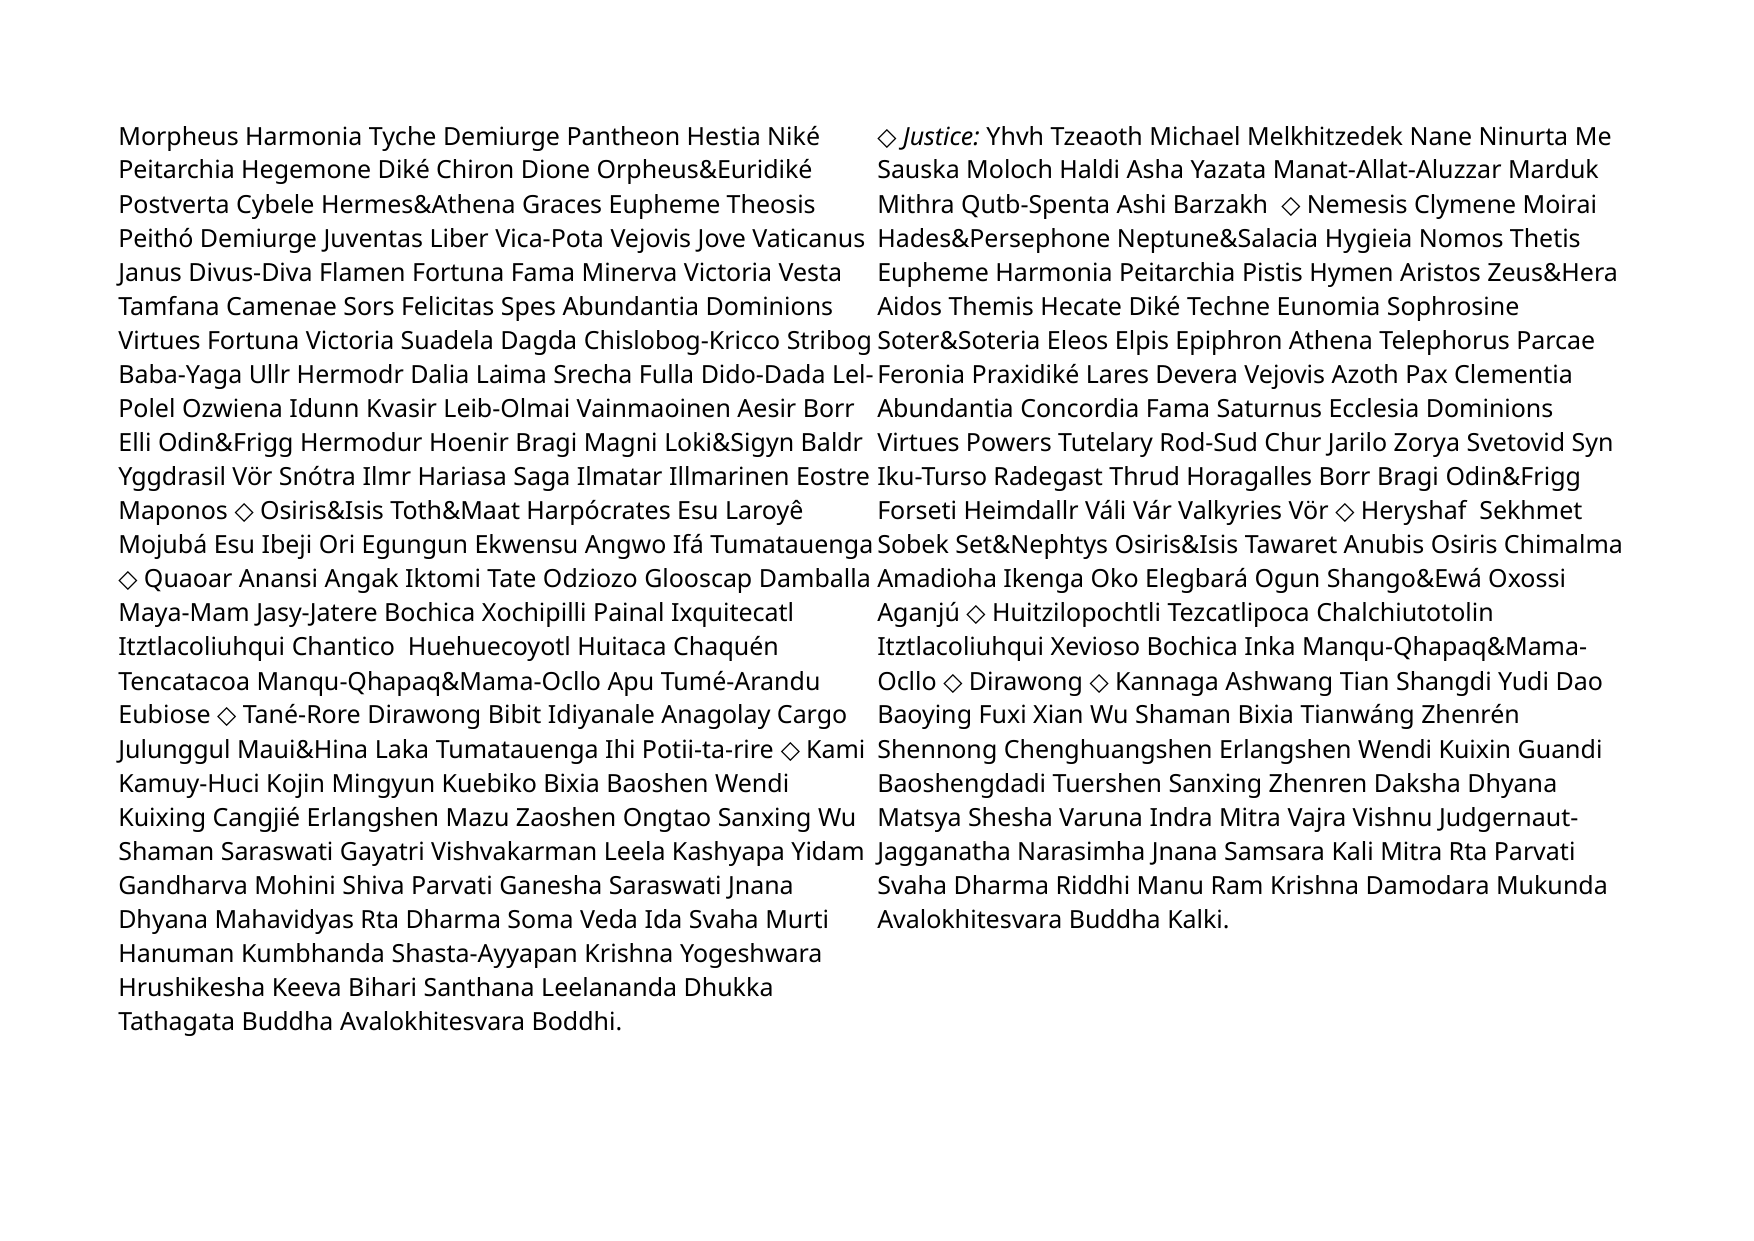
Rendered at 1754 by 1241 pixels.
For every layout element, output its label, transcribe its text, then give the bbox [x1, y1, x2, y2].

text ◇ Justice: Yhvh Tzeaoth Michael Melkhitzedek Nane Ninurta Me Sauska Moloch Haldi Asha Yazata Manat-Allat-Aluzzar Marduk Mithra Qutb-Spenta Ashi Barzakh ◇ Nemesis Clymene Moirai Hades&Persephone Neptune&Salacia Hygieia Nomos Thetis Eupheme Harmonia Peitarchia Pistis Hymen Aristos Zeus&Hera Aidos Themis Hecate Diké Techne Eunomia Sophrosine Soter&Soteria Eleos Elpis Epiphron Athena Telephorus Parcae Feronia Praxidiké Lares Devera Vejovis Azoth Pax Clementia Abundantia Concordia Fama Saturnus Ecclesia Dominions Virtues Powers Tutelary Rod-Sud Chur Jarilo Zorya Svetovid Syn Iku-Turso Radegast Thrud Horagalles Borr Bragi Odin&Frigg Forseti Heimdallr Váli Vár Valkyries Vör ◇ Heryshaf Sekhmet Sobek Set&Nephtys Osiris&Isis Tawaret Anubis Osiris Chimalma Amadioha Ikenga Oko Elegbará Ogun Shango&Ewá Oxossi Aganjú ◇ Huitzilopochtli Tezcatlipoca Chalchiutotolin Itztlacoliuhqui Xevioso Bochica Inka Manqu-Qhapaq&Mama-Ocllo ◇ Dirawong ◇ Kannaga Ashwang Tian Shangdi Yudi Dao Baoying Fuxi Xian Wu Shaman Bixia Tianwáng Zhenrén Shennong Chenghuangshen Erlangshen Wendi Kuixin Guandi Baoshengdadi Tuershen Sanxing Zhenren Daksha Dhyana Matsya Shesha Varuna Indra Mitra Vajra Vishnu Judgernaut-Jagganatha Narasimha Jnana Samsara Kali Mitra Rta Parvati Svaha Dharma Riddhi Manu Ram Krishna Damodara Mukunda Avalokhitesvara Buddha Kalki. [877, 118, 1636, 936]
text Morpheus Harmonia Tyche Demiurge Pantheon Hestia Niké Peitarchia Hegemone Diké Chiron Dione Orpheus&Euridiké Postverta Cybele Hermes&Athena Graces Eupheme Theosis Peithó Demiurge Juventas Liber Vica-Pota Vejovis Jove Vaticanus Janus Divus-Diva Flamen Fortuna Fama Minerva Victoria Vesta Tamfana Camenae Sors Felicitas Spes Abundantia Dominions Virtues Fortuna Victoria Suadela Dagda Chislobog-Kricco Stribog Baba-Yaga Ullr Hermodr Dalia Laima Srecha Fulla Dido-Dada Lel-Polel Ozwiena Idunn Kvasir Leib-Olmai Vainmaoinen Aesir Borr Elli Odin&Frigg Hermodur Hoenir Bragi Magni Loki&Sigyn Baldr Yggdrasil Vör Snótra Ilmr Hariasa Saga Ilmatar Illmarinen Eostre Maponos ◇ Osiris&Isis Toth&Maat Harpócrates Esu Laroyê Mojubá Esu Ibeji Ori Egungun Ekwensu Angwo Ifá Tumatauenga ◇ Quaoar Anansi Angak Iktomi Tate Odziozo Glooscap Damballa Maya-Mam Jasy-Jatere Bochica Xochipilli Painal Ixquitecatl Itztlacoliuhqui Chantico Huehuecoyotl Huitaca Chaquén Tencatacoa Manqu-Qhapaq&Mama-Ocllo Apu Tumé-Arandu Eubiose ◇ Tané-Rore Dirawong Bibit Idiyanale Anagolay Cargo Julunggul Maui&Hina Laka Tumatauenga Ihi Potii-ta-rire ◇ Kami Kamuy-Huci Kojin Mingyun Kuebiko Bixia Baoshen Wendi Kuixing Cangjié Erlangshen Mazu Zaoshen Ongtao Sanxing Wu Shaman Saraswati Gayatri Vishvakarman Leela Kashyapa Yidam Gandharva Mohini Shiva Parvati Ganesha Saraswati Jnana Dhyana Mahavidyas Rta Dharma Soma Veda Ida Svaha Murti Hanuman Kumbhanda Shasta-Ayyapan Krishna Yogeshwara Hrushikesha Keeva Bihari Santhana Leelananda Dhukka Tathagata Buddha Avalokhitesvara Boddhi. [118, 118, 877, 1038]
